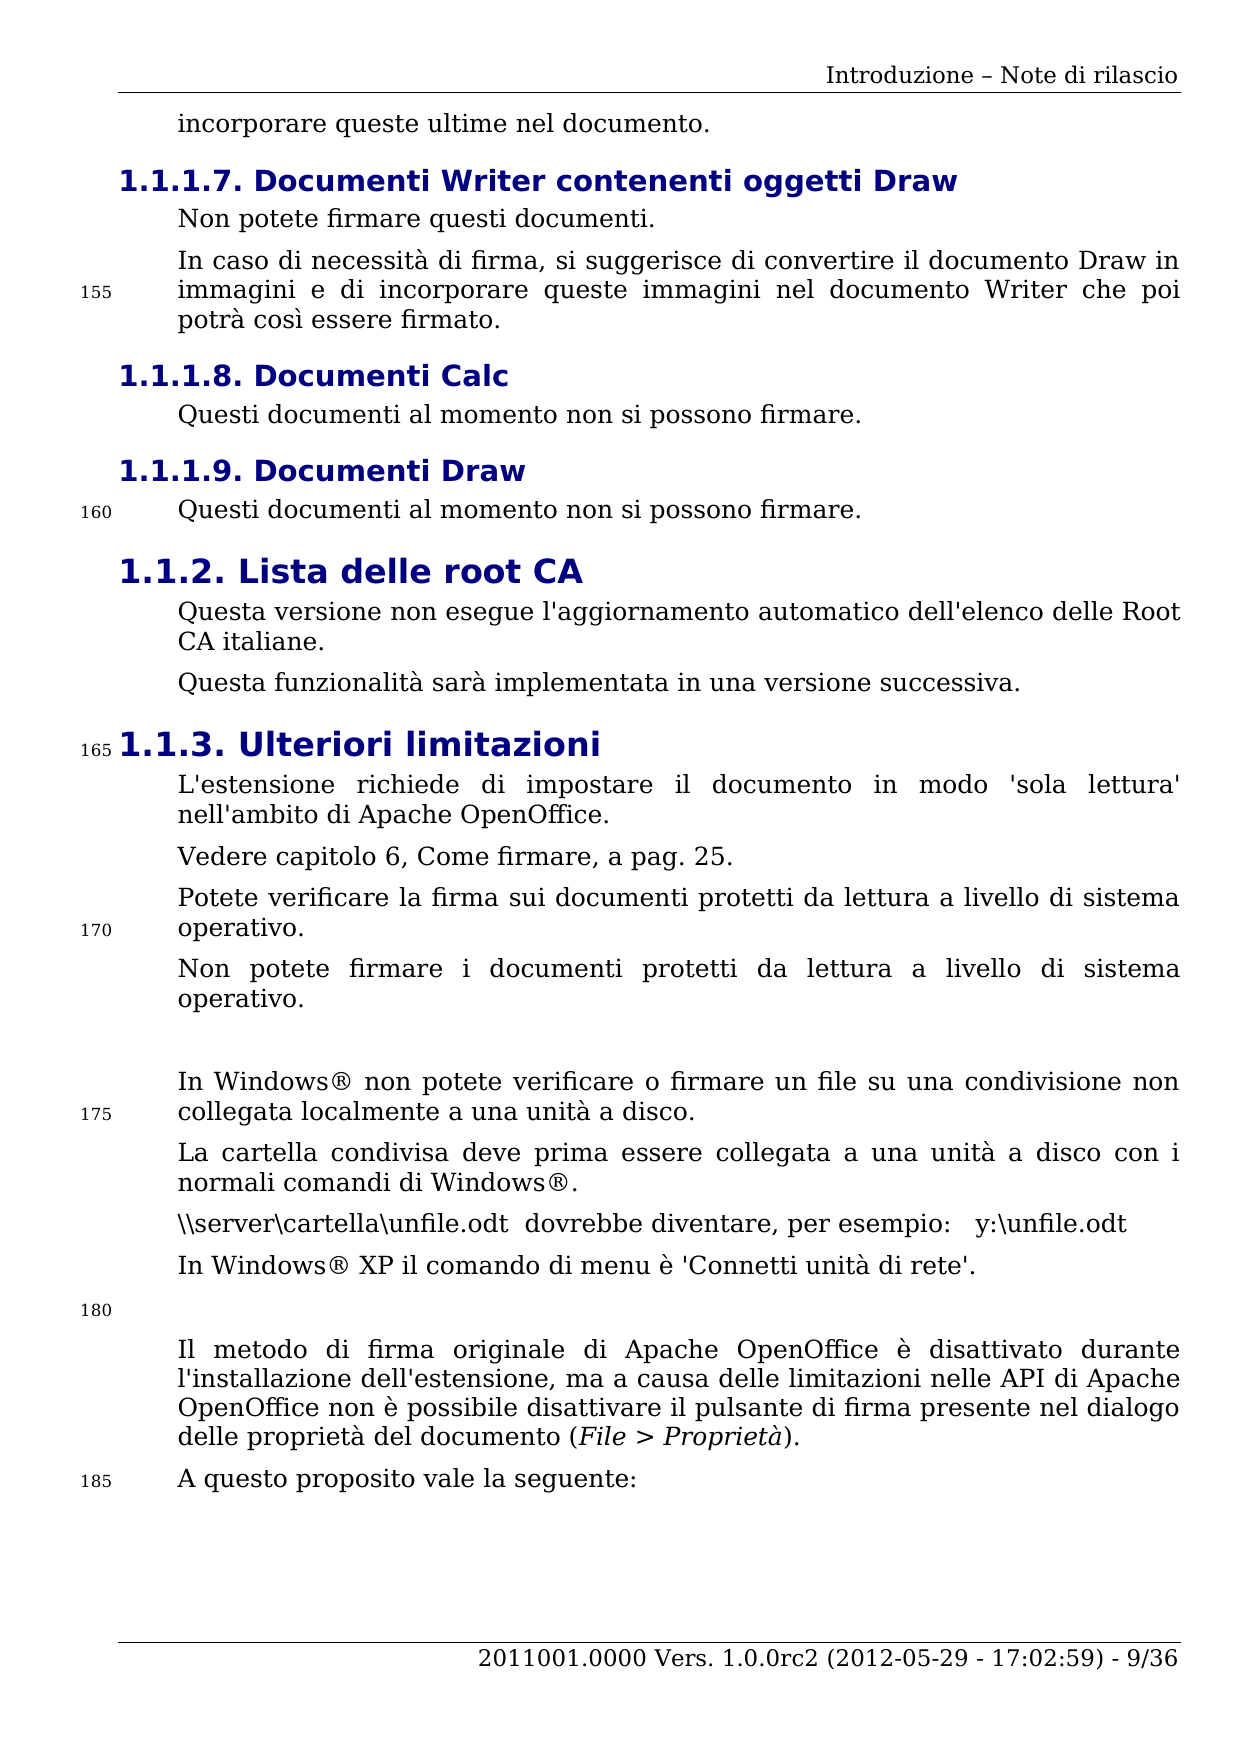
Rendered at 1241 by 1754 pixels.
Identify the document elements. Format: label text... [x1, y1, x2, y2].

text Questa funzionalità sarà implementata in una versione successiva. [177, 668, 1181, 698]
text In Windows® XP il comando di menu è 'Connetti unità di rete'. [177, 1251, 1181, 1281]
subtitle Ulteriori limitazioni [118, 726, 1181, 764]
subtitle Documenti Writer contenenti oggetti Draw [118, 164, 1181, 198]
text incorporare queste ultime nel documento. [177, 109, 1181, 139]
text Il metodo di firma originale di Apache OpenOffice è disattivato durante l'installazione dell'estensione, ma a causa delle limitazioni nelle API di Apache OpenOffice non è possibile disattivare il pulsante di firma presente nel dialogo delle proprietà del documento (File > Proprietà). [177, 1335, 1181, 1452]
text \\server\cartella\unfile.odt dovrebbe diventare, per esempio: y:\unfile.odt [177, 1209, 1181, 1239]
text Vedere capitolo 6, Come firmare, a pag. 25. [177, 842, 1181, 871]
subtitle Lista delle root CA [118, 552, 1181, 591]
text In caso di necessità di firma, si suggerisce di convertire il documento Draw in immagini e di incorporare queste immagini nel documento Writer che poi potrà così essere firmato. [177, 246, 1181, 334]
text L'estensione richiede di impostare il documento in modo 'sola lettura' nell'ambito di Apache OpenOffice. [177, 771, 1181, 829]
text Questi documenti al momento non si possono firmare. [177, 495, 1181, 524]
subtitle Documenti Calc [118, 359, 1181, 393]
text A questo proposito vale la seguente: [177, 1464, 1181, 1494]
text Questi documenti al momento non si possono firmare. [177, 400, 1181, 429]
text Potete verificare la firma sui documenti protetti da lettura a livello di sistema operativo. [177, 883, 1181, 942]
text In Windows® non potete verificare o firmare un file su una condivisione non collegata localmente a una unità a disco. [177, 1067, 1181, 1126]
text La cartella condivisa deve prima essere collegata a una unità a disco con i normali comandi di Windows®. [177, 1138, 1181, 1197]
subtitle Documenti Draw [118, 454, 1181, 488]
text Questa versione non esegue l'aggiornamento automatico dell'elenco delle Root CA italiane. [177, 597, 1181, 656]
text Non potete firmare questi documenti. [177, 204, 1181, 234]
text Non potete firmare i documenti protetti da lettura a livello di sistema operativo. [177, 954, 1181, 1013]
